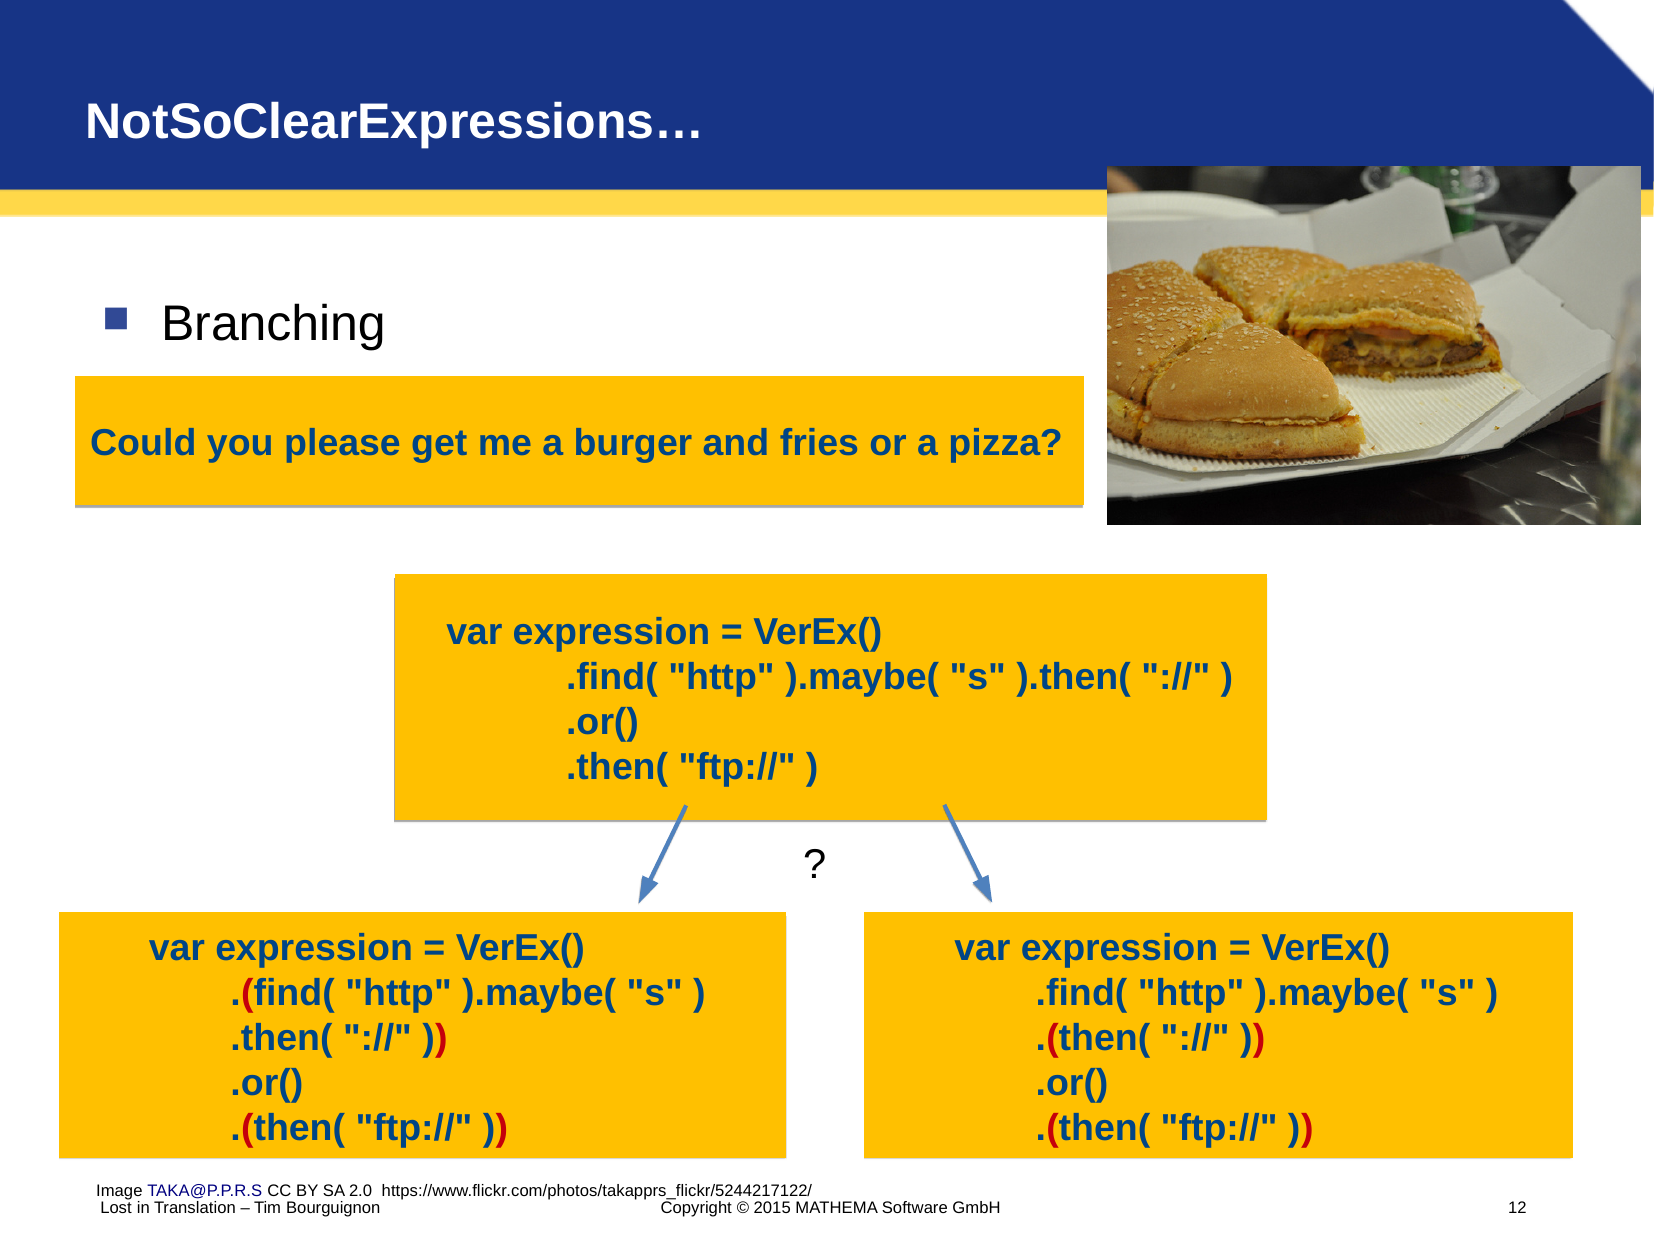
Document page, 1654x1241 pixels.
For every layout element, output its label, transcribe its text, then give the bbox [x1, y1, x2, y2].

text_box ? [788, 829, 842, 895]
text_box Image TAKA@P.P.R.S CC BY SA 2.0 https://www.flickr.com/photos/takapprs_flickr/5244217122/ [96, 1181, 1056, 1224]
text_box var expression = VerEx() .(find( "http" ).maybe( "s" ) .then( "://" )) .or() .(then( "ftp://" )) [59, 912, 786, 1158]
text_box Could you please get me a burger and fries or a pizza? [75, 376, 1084, 505]
text_box var expression = VerEx() .find( "http" ).maybe( "s" ).then( "://" ) .or() .then( "ftp://" ) [395, 574, 1267, 820]
title NotSoClearExpressions… [85, 75, 1157, 167]
text_box var expression = VerEx() .find( "http" ).maybe( "s" ) .(then( "://" )) .or() .(then( "ftp://" )) [864, 912, 1573, 1158]
list Branching [101, 295, 1528, 1139]
picture [0, 0, 1654, 1241]
